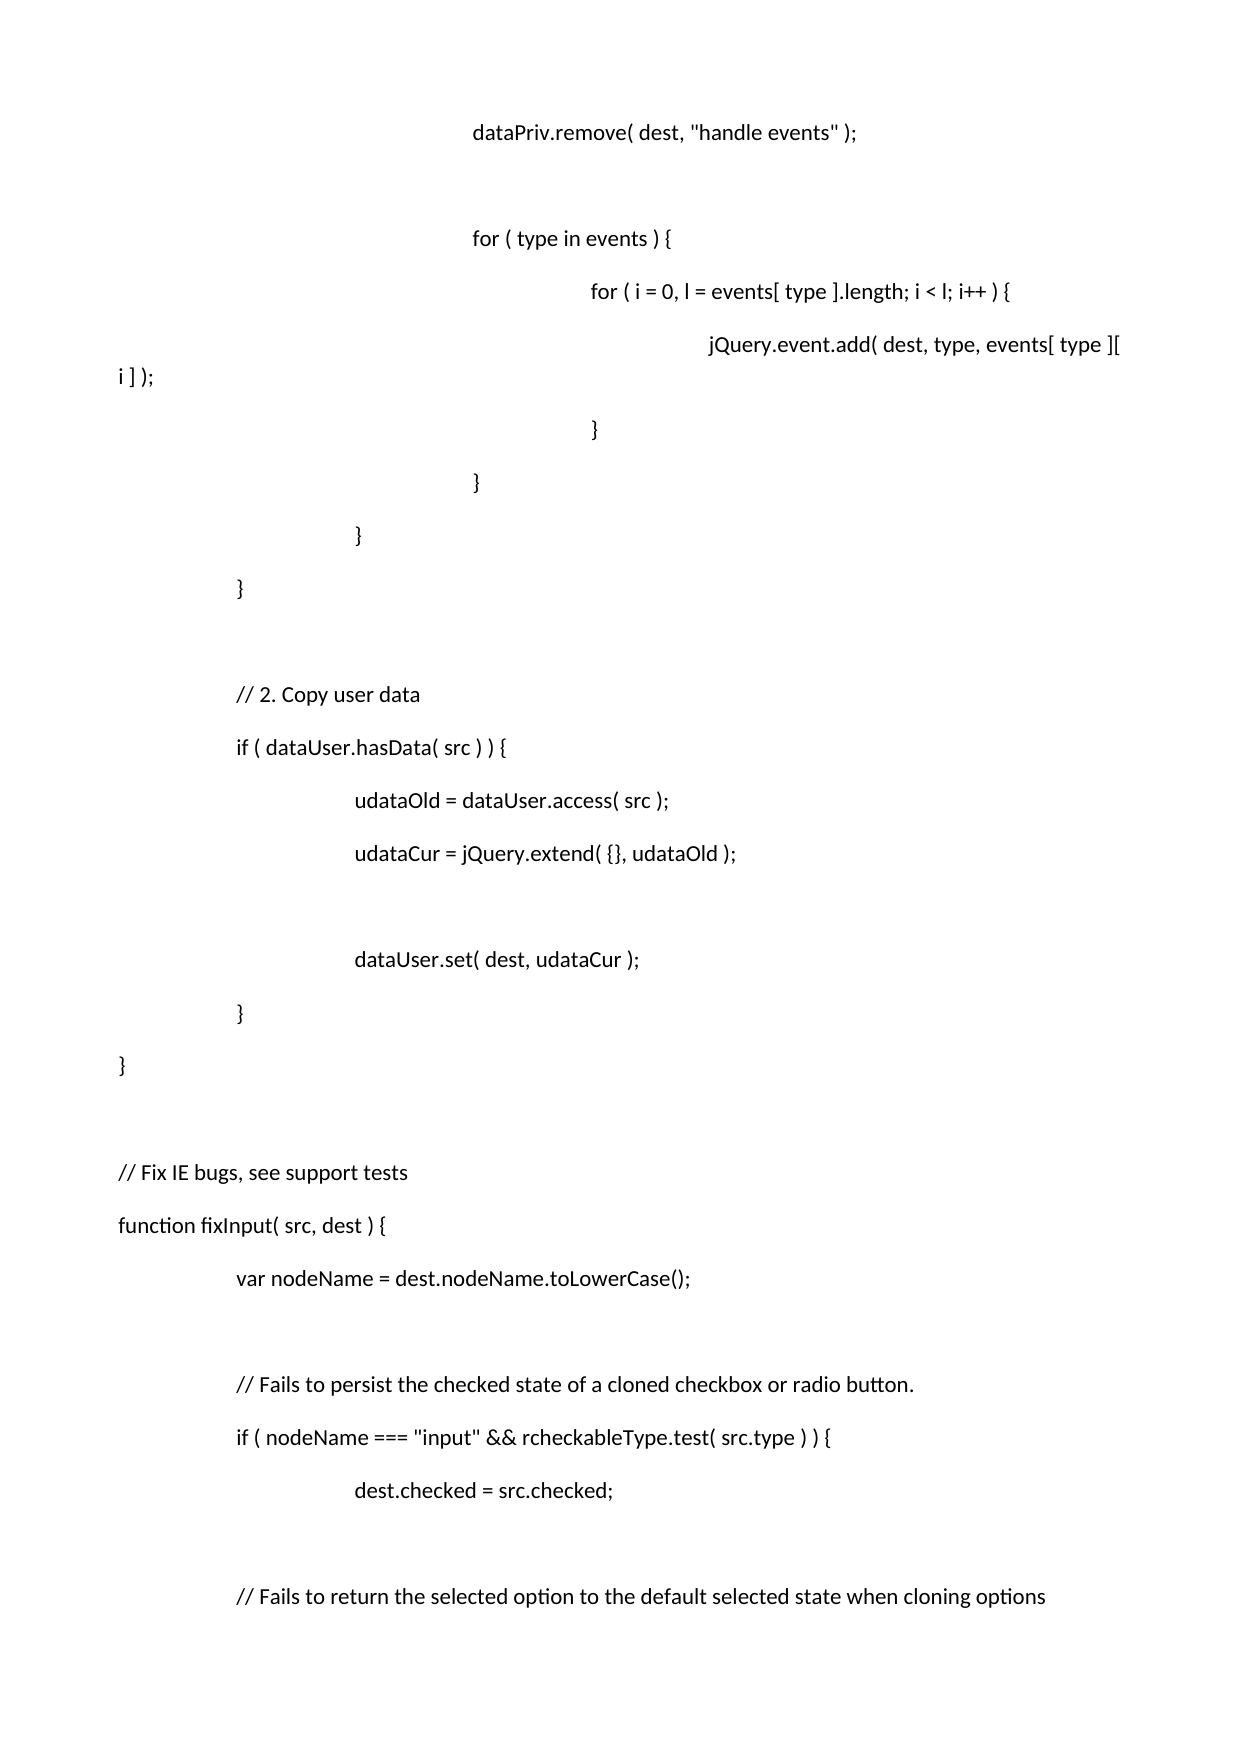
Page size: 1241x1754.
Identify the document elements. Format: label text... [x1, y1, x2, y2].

text dataUser.set( dest, udataCur ); [118, 946, 1122, 974]
text for ( type in events ) { [118, 224, 1122, 252]
text function fixInput( src, dest ) { [118, 1211, 1122, 1239]
text } [118, 574, 1122, 602]
text udataOld = dataUser.access( src ); [118, 787, 1122, 814]
text udataCur = jQuery.extend( {}, udataOld ); [118, 839, 1122, 868]
text } [118, 999, 1122, 1027]
text } [118, 415, 1122, 443]
text } [118, 1052, 1122, 1080]
text } [118, 468, 1122, 496]
text for ( i = 0, l = events[ type ].length; i < l; i++ ) { [118, 277, 1122, 305]
text } [118, 521, 1122, 549]
text if ( dataUser.hasData( src ) ) { [118, 733, 1122, 762]
text dataPriv.remove( dest, "handle events" ); [118, 118, 1122, 146]
text // Fix IE bugs, see support tests [118, 1158, 1122, 1186]
text // Fails to return the selected option to the default selected state when cloning options [118, 1582, 1122, 1610]
text jQuery.event.add( dest, type, events[ type ][ i ] ); [118, 330, 1122, 390]
text // Fails to persist the checked state of a cloned checkbox or radio button. [118, 1370, 1122, 1398]
text var nodeName = dest.nodeName.toLowerCase(); [118, 1264, 1122, 1292]
text // 2. Copy user data [118, 681, 1122, 708]
text dest.checked = src.checked; [118, 1476, 1122, 1504]
text if ( nodeName === "input" && rcheckableType.test( src.type ) ) { [118, 1423, 1122, 1451]
